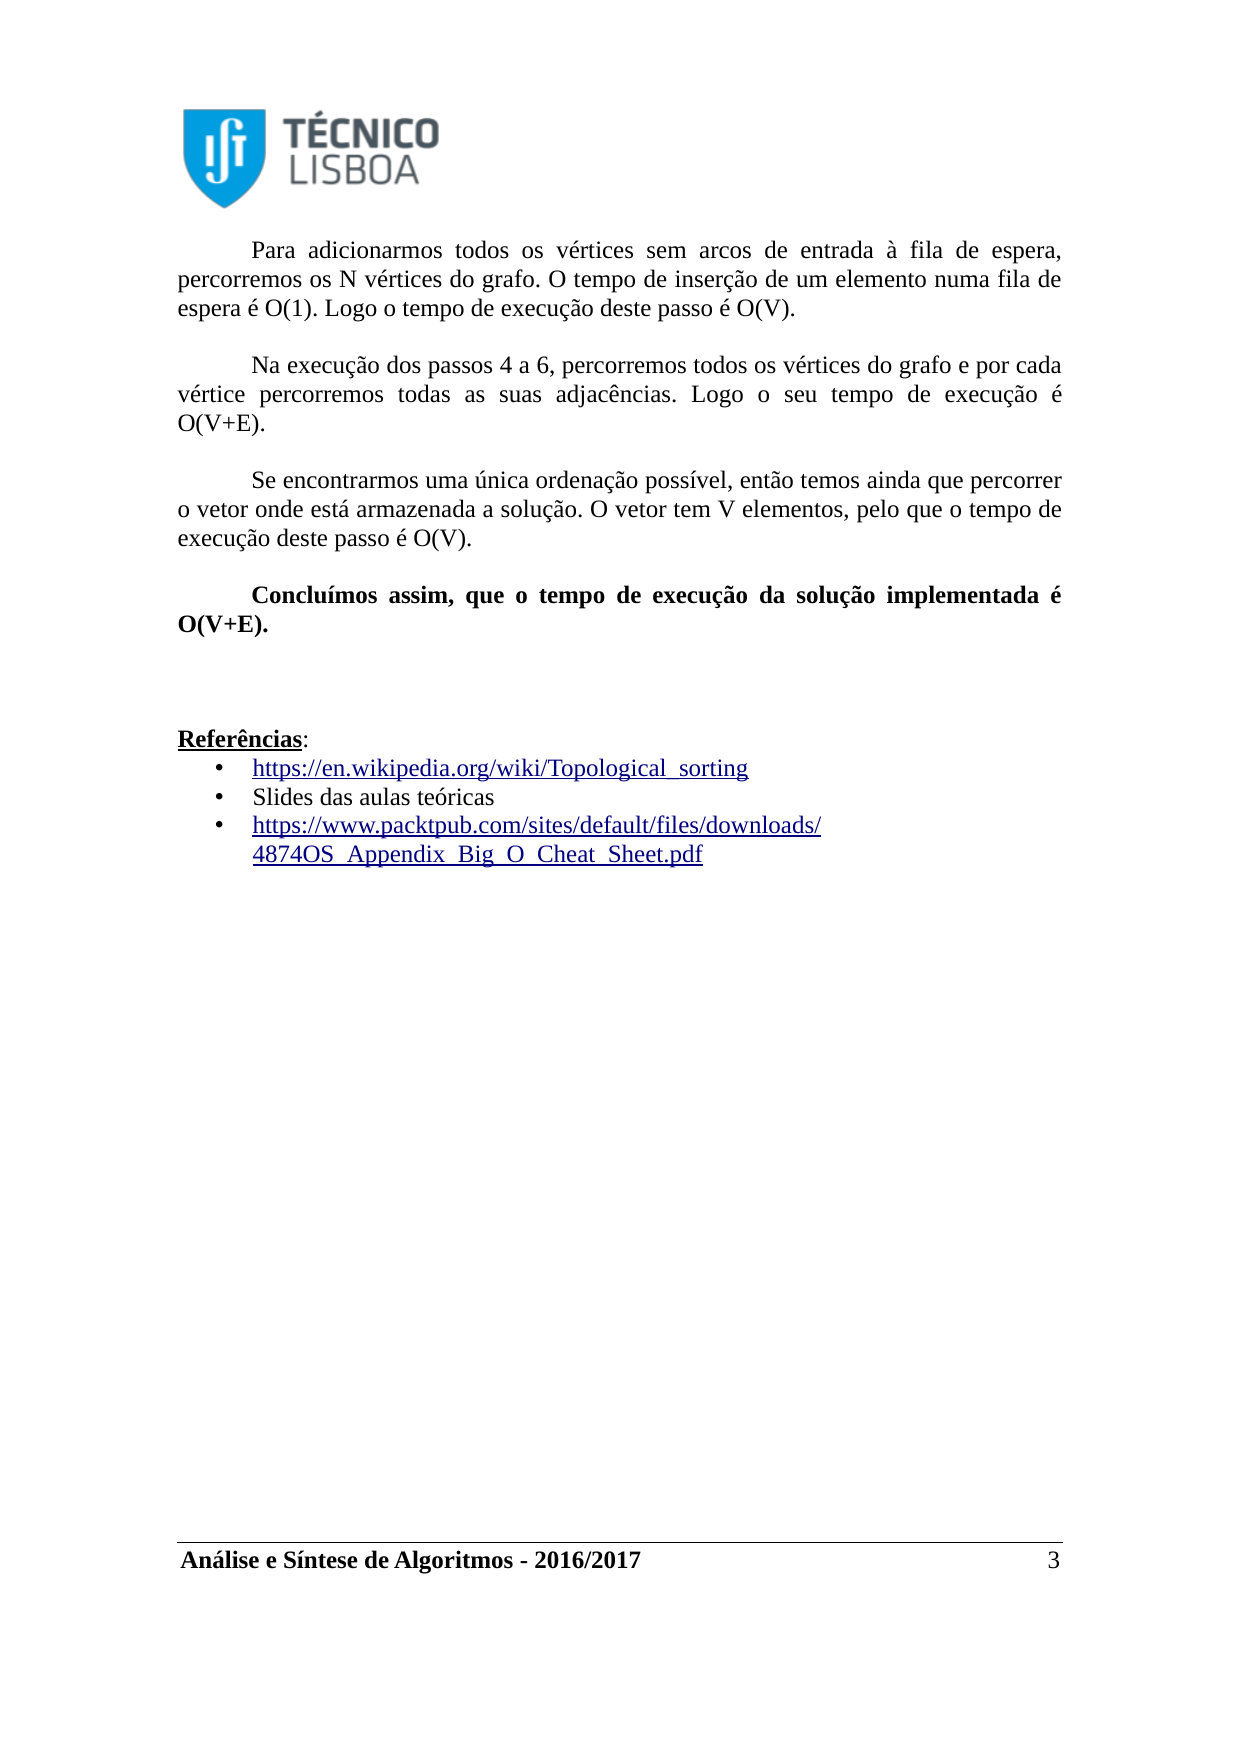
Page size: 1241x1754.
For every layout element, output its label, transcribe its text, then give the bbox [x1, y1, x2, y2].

picture [182, 107, 440, 209]
text Na execução dos passos 4 a 6, percorremos todos os vértices do grafo e por cada vértice percorremos todas as suas adjacências. Logo o seu tempo de execução é O(V+E). [177, 350, 1063, 437]
text Concluímos assim, que o tempo de execução da solução implementada é O(V+E). [177, 580, 1063, 638]
list https://en.wikipedia.org/wiki/Topological_sorting [215, 753, 1063, 782]
text Referências: [177, 724, 1063, 753]
list Slides das aulas teóricas [215, 782, 1063, 810]
text Se encontrarmos uma única ordenação possível, então temos ainda que percorrer o vetor onde está armazenada a solução. O vetor tem V elementos, pelo que o tempo de execução deste passo é O(V). [177, 465, 1063, 552]
text Para adicionarmos todos os vértices sem arcos de entrada à fila de espera, percorremos os N vértices do grafo. O tempo de inserção de um elemento numa fila de espera é O(1). Logo o tempo de execução deste passo é O(V). [177, 235, 1063, 322]
list https://www.packtpub.com/sites/default/files/downloads/4874OS_Appendix_Big_O_Cheat_Sheet.pdf [215, 810, 1063, 868]
